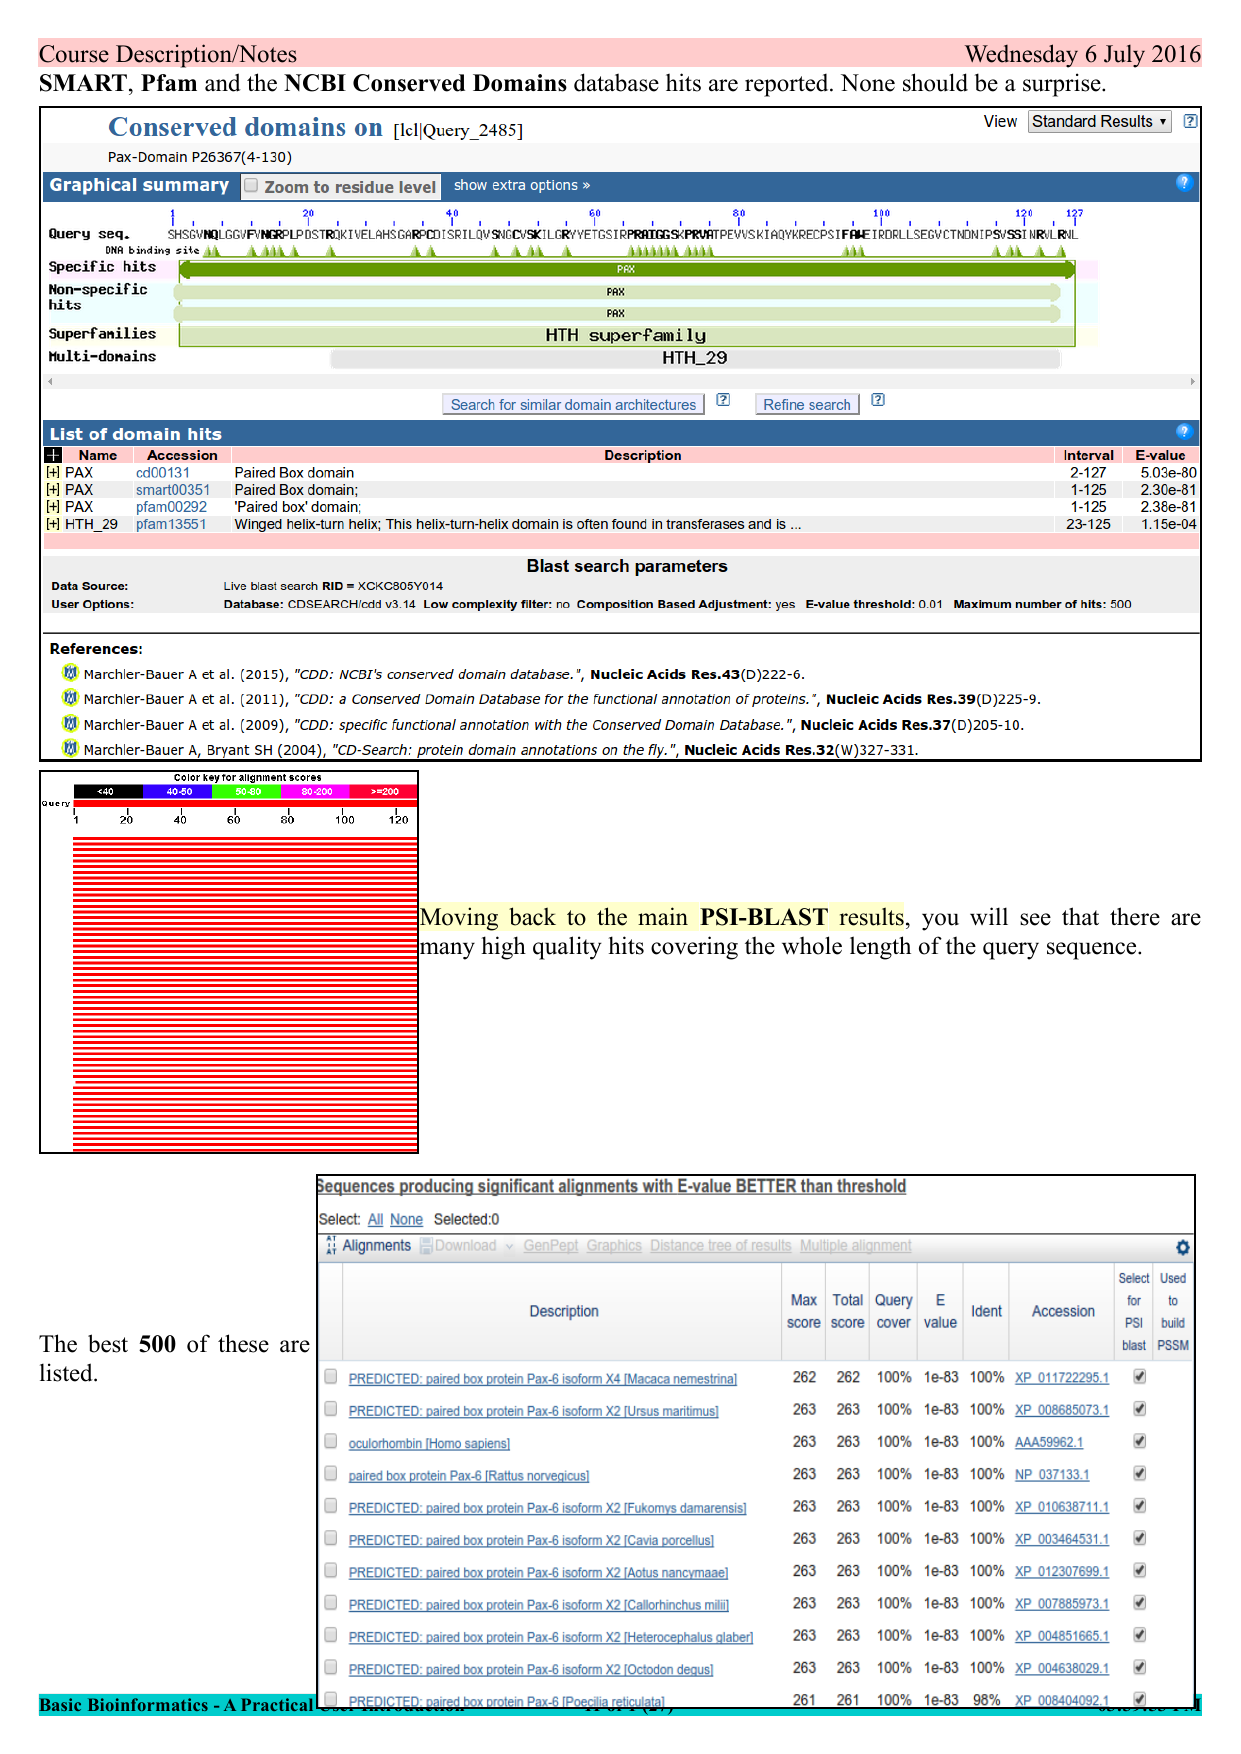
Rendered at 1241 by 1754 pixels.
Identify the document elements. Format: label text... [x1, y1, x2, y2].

text Moving back to the main PSI-BLAST results, you will see that there are many high quality hits covering the whole length of the query sequence. [419, 902, 1202, 960]
text SMART, Pfam and the NCBI Conserved Domains database hits are reported. None should be a surprise. [38, 67, 1202, 97]
picture [318, 1176, 1194, 1707]
picture [41, 772, 417, 1152]
text The best 500 of these are listed. [38, 1329, 316, 1387]
picture [41, 108, 1200, 759]
